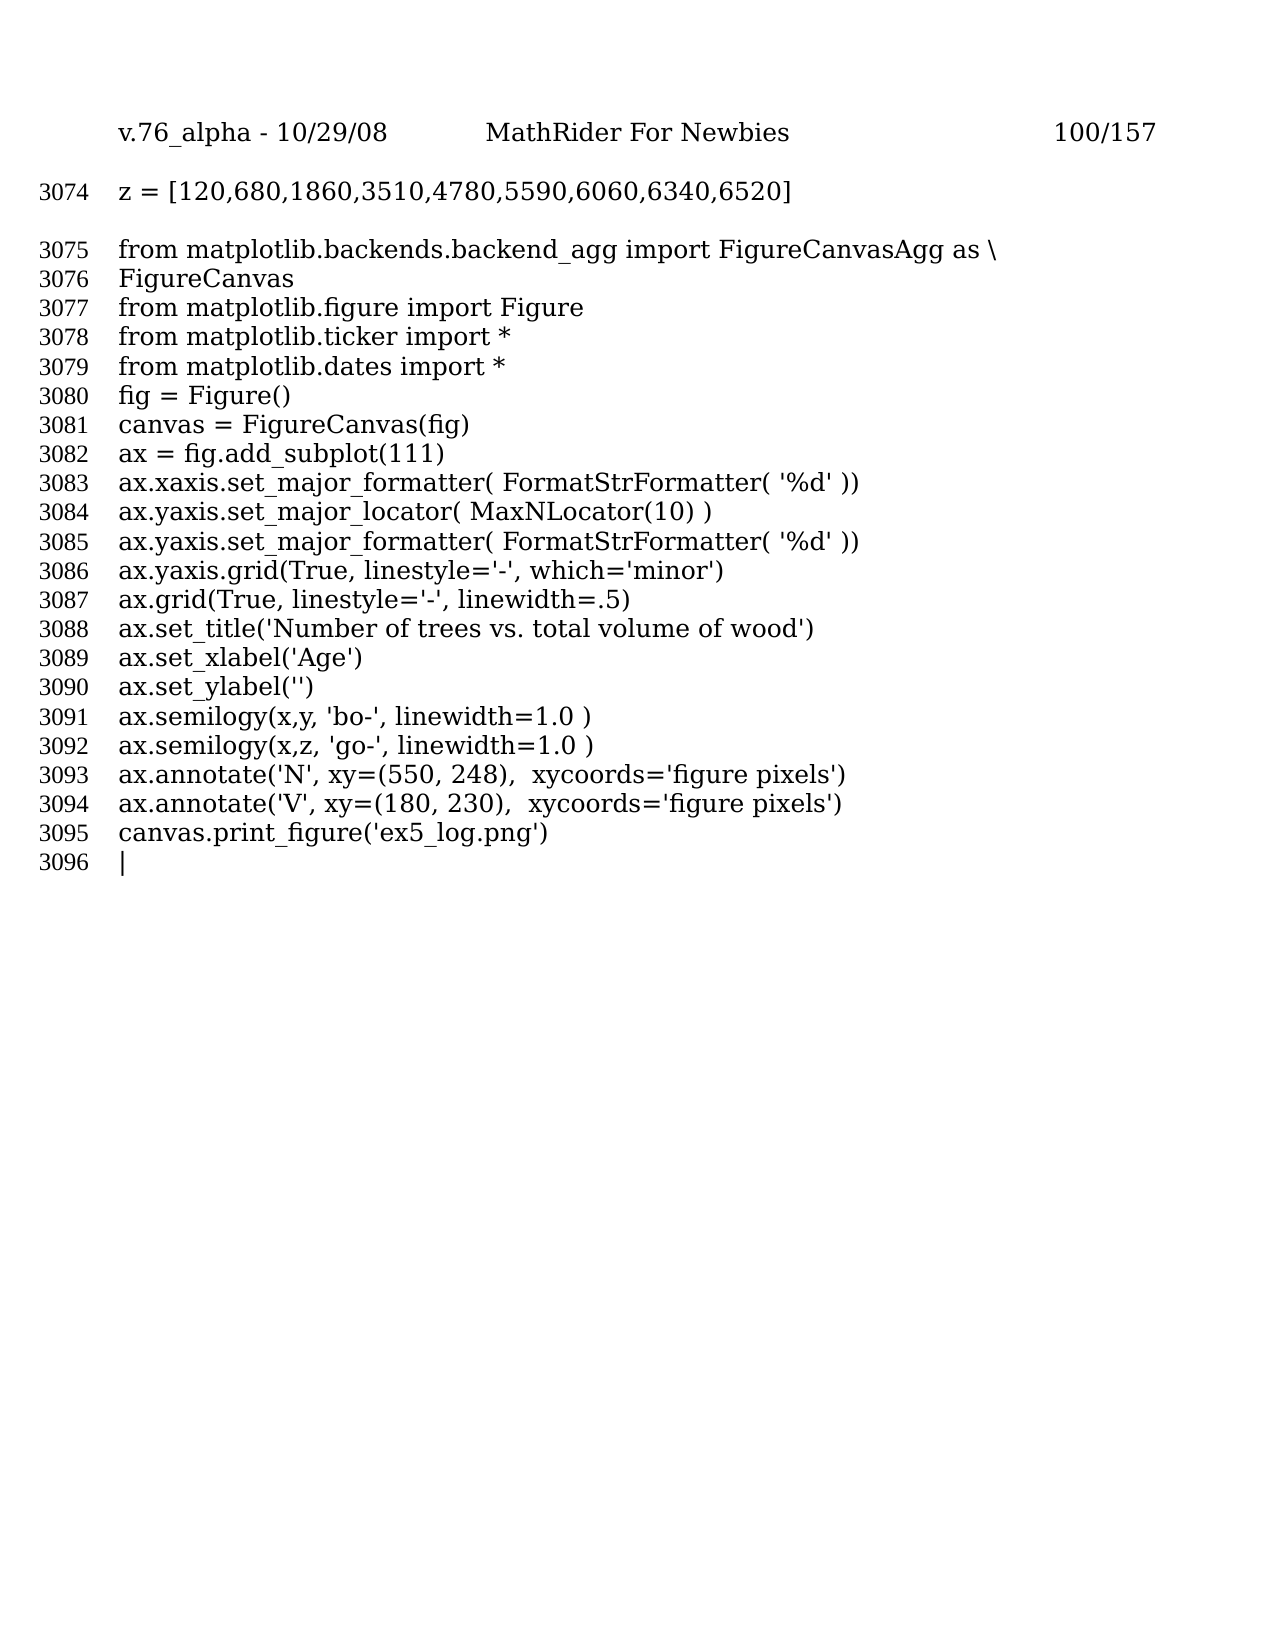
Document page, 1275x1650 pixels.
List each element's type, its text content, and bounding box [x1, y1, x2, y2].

text ax.yaxis.grid(True, linestyle='-', which='minor') [118, 556, 1157, 585]
text ax.set_title('Number of trees vs. total volume of wood') [118, 614, 1157, 643]
text ax.set_ylabel('') [118, 673, 1157, 702]
text canvas.print_figure('ex5_log.png') [118, 818, 1157, 848]
text from matplotlib.figure import Figure [118, 293, 1157, 323]
text z = [120,680,1860,3510,4780,5590,6060,6340,6520] [118, 177, 1157, 206]
text ax = fig.add_subplot(111) [118, 439, 1157, 468]
text ax.semilogy(x,y, 'bo-', linewidth=1.0 ) [118, 702, 1157, 731]
text ax.semilogy(x,z, 'go-', linewidth=1.0 ) [118, 731, 1157, 760]
text ax.grid(True, linestyle='-', linewidth=.5) [118, 585, 1157, 614]
text ax.yaxis.set_major_locator( MaxNLocator(10) ) [118, 498, 1157, 527]
text from matplotlib.ticker import * [118, 323, 1157, 352]
text canvas = FigureCanvas(fig) [118, 410, 1157, 439]
text ax.annotate('N', xy=(550, 248), xycoords='figure pixels') [118, 760, 1157, 789]
text | [118, 848, 1157, 877]
text ax.set_xlabel('Age') [118, 643, 1157, 673]
text ax.annotate('V', xy=(180, 230), xycoords='figure pixels') [118, 789, 1157, 818]
text ax.yaxis.set_major_formatter( FormatStrFormatter( '%d' )) [118, 527, 1157, 556]
text ax.xaxis.set_major_formatter( FormatStrFormatter( '%d' )) [118, 468, 1157, 498]
text fig = Figure() [118, 381, 1157, 410]
text from matplotlib.backends.backend_agg import FigureCanvasAgg as \ FigureCanvas [118, 235, 1157, 293]
text from matplotlib.dates import * [118, 352, 1157, 381]
